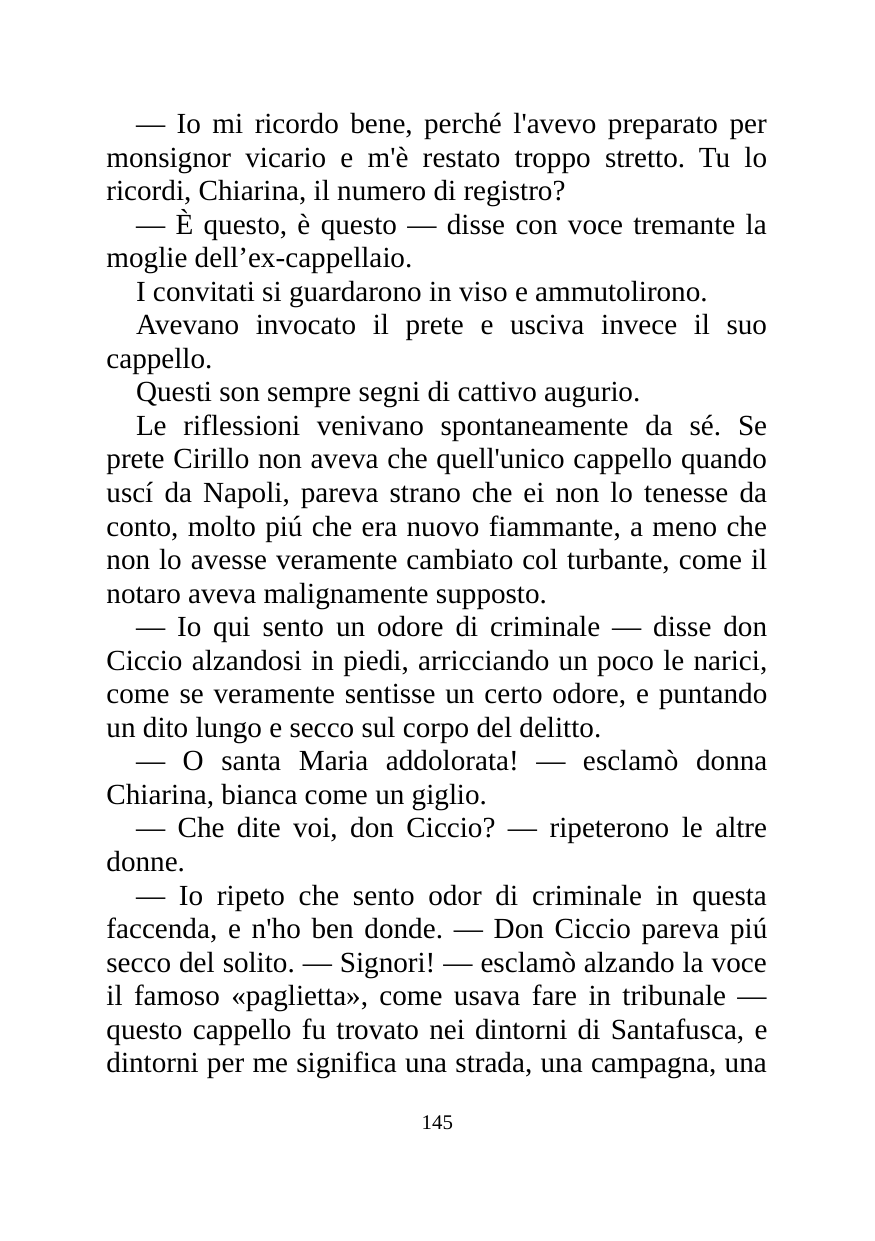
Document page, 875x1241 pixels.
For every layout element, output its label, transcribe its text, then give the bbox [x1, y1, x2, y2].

text Le riflessioni venivano spontaneamente da sé. Se prete Cirillo non aveva che quell'unico cappello quando uscí da Napoli, pareva strano che ei non lo tenesse da conto, molto piú che era nuovo fiammante, a meno che non lo avesse veramente cambiato col turbante, come il notaro aveva malignamente supposto. [106, 408, 768, 609]
text — Io ripeto che sento odor di criminale in questa faccenda, e n'ho ben donde. — Don Ciccio pareva piú secco del solito. — Signori! — esclamò alzando la voce il famoso «paglietta», come usava fare in tribunale — questo cappello fu trovato nei dintorni di Santafusca, e dintorni per me significa una strada, una campagna, una [106, 878, 768, 1079]
text — O santa Maria addolorata! — esclamò donna Chiarina, bianca come un giglio. [106, 743, 768, 811]
text — Che dite voi, don Ciccio? — ripeterono le altre donne. [106, 811, 768, 878]
text Avevano invocato il prete e usciva invece il suo cappello. [106, 307, 768, 374]
text Questi son sempre segni di cattivo augurio. [106, 374, 768, 408]
text — Io qui sento un odore di criminale — disse don Ciccio alzandosi in piedi, arricciando un poco le narici, come se veramente sentisse un certo odore, e puntando un dito lungo e secco sul corpo del delitto. [106, 609, 768, 743]
text — Io mi ricordo bene, perché l'avevo preparato per monsignor vicario e m'è restato troppo stretto. Tu lo ricordi, Chiarina, il numero di registro? [106, 106, 768, 207]
text — È questo, è questo — disse con voce tremante la moglie dell’ex-cappellaio. [106, 207, 768, 274]
text I convitati si guardarono in viso e ammutolirono. [106, 274, 768, 307]
